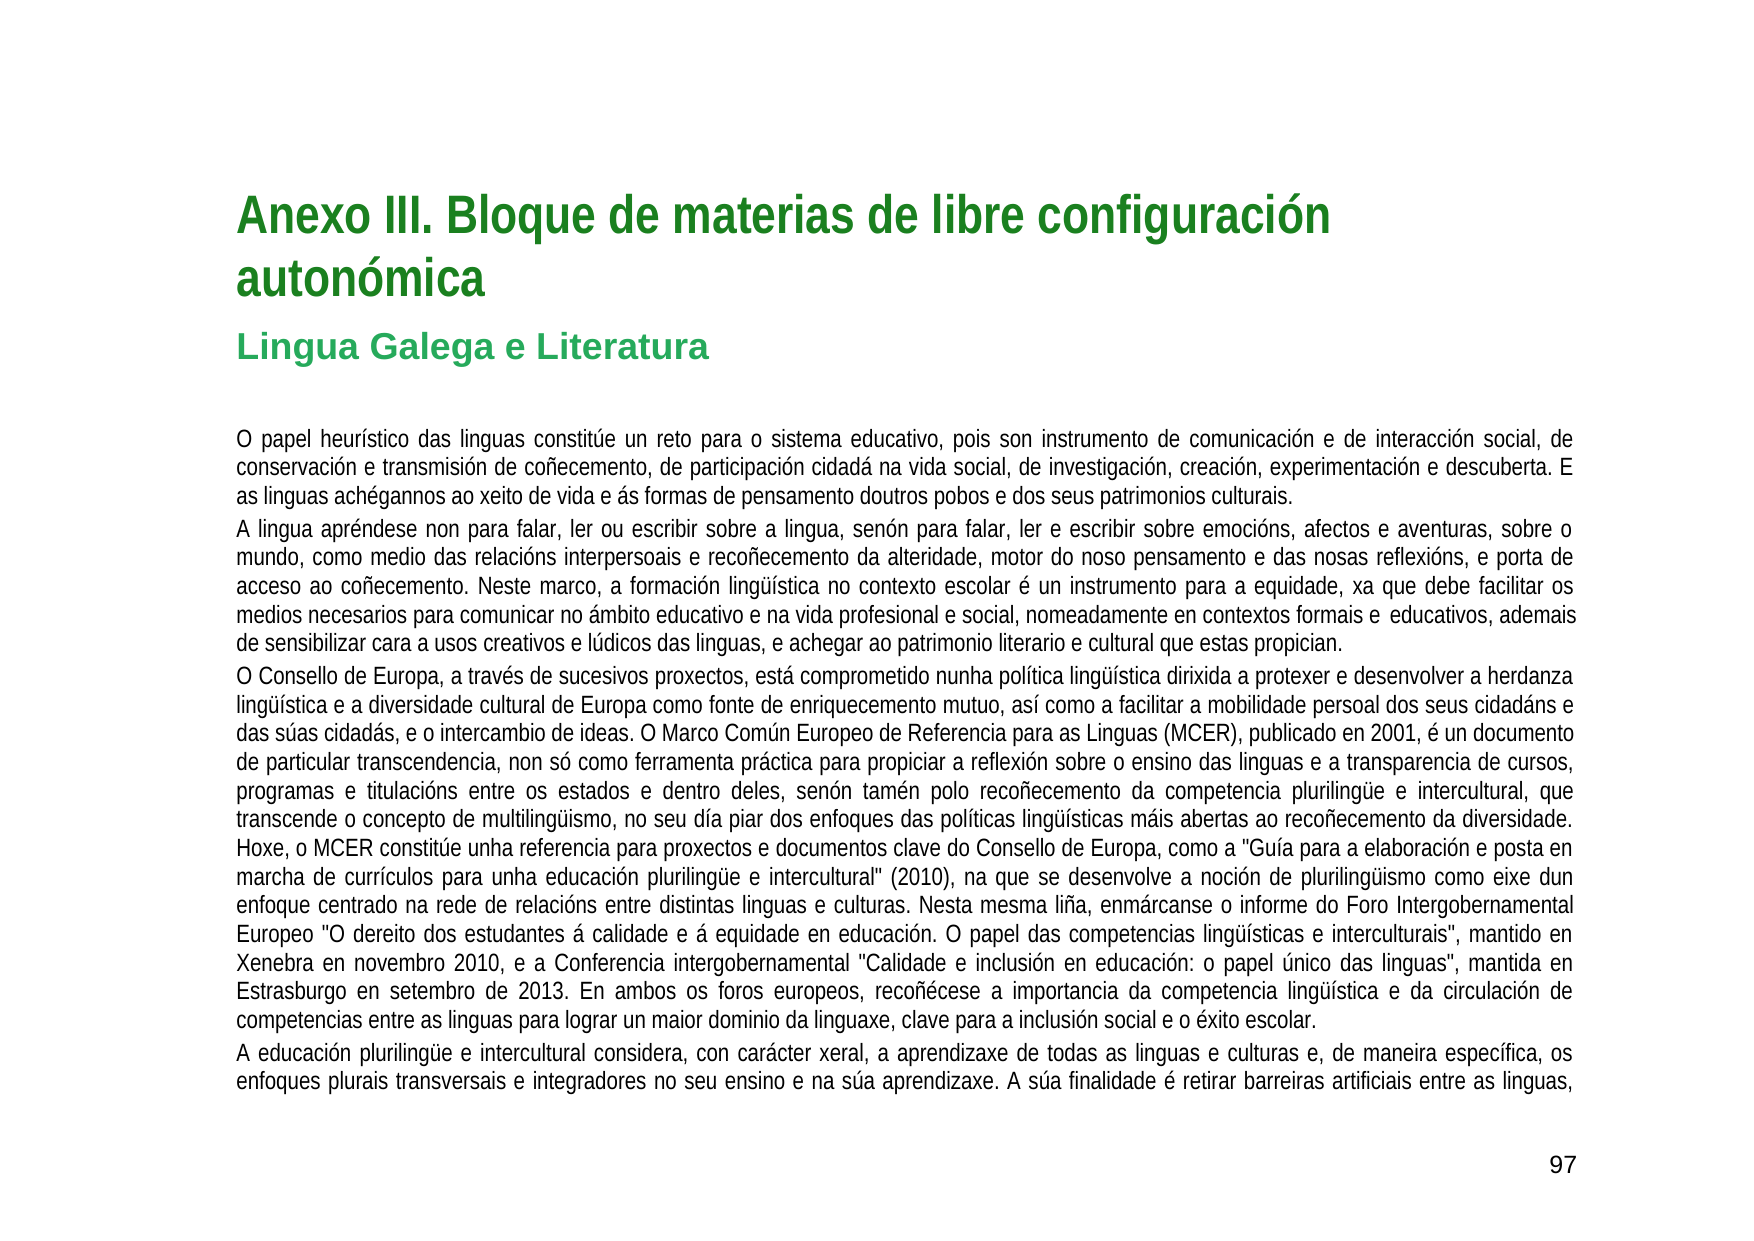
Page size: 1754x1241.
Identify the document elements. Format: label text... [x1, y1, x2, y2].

text Lingua Galega e Literatura [236, 332, 1577, 366]
text Anexo III. Bloque de materias de libre configuración autonómica [236, 183, 1577, 307]
text A educación plurilingüe e intercultural considera, con carácter xeral, a aprendizaxe de todas as linguas e culturas e, de maneira específica, os enfoques plurais transversais e integradores no seu ensino e na súa aprendizaxe. A súa finalidade é retirar barreiras artificiais entre as linguas, [236, 1038, 1577, 1095]
text A lingua apréndese non para falar, ler ou escribir sobre a lingua, senón para falar, ler e escribir sobre emocións, afectos e aventuras, sobre o mundo, como medio das relacións interpersoais e recoñecemento da alteridade, motor do noso pensamento e das nosas reflexións, e porta de acceso ao coñecemento. Neste marco, a formación lingüística no contexto escolar é un instrumento para a equidade, xa que debe facilitar os medios necesarios para comunicar no ámbito educativo e na vida profesional e social, nomeadamente en contextos formais e educativos, ademais de sensibilizar cara a usos creativos e lúdicos das linguas, e achegar ao patrimonio literario e cultural que estas propician. [236, 514, 1577, 657]
text O Consello de Europa, a través de sucesivos proxectos, está comprometido nunha política lingüística dirixida a protexer e desenvolver a herdanza lingüística e a diversidade cultural de Europa como fonte de enriquecemento mutuo, así como a facilitar a mobilidade persoal dos seus cidadáns e das súas cidadás, e o intercambio de ideas. O Marco Común Europeo de Referencia para as Linguas (MCER), publicado en 2001, é un documento de particular transcendencia, non só como ferramenta práctica para propiciar a reflexión sobre o ensino das linguas e a transparencia de cursos, programas e titulacións entre os estados e dentro deles, senón tamén polo recoñecemento da competencia plurilingüe e intercultural, que transcende o concepto de multilingüismo, no seu día piar dos enfoques das políticas lingüísticas máis abertas ao recoñecemento da diversidade. Hoxe, o MCER constitúe unha referencia para proxectos e documentos clave do Consello de Europa, como a "Guía para a elaboración e posta en marcha de currículos para unha educación plurilingüe e intercultural" (2010), na que se desenvolve a noción de plurilingüismo como eixe dun enfoque centrado na rede de relacións entre distintas linguas e culturas. Nesta mesma liña, enmárcanse o informe do Foro Intergobernamental Europeo "O dereito dos estudantes á calidade e á equidade en educación. O papel das competencias lingüísticas e interculturais", mantido en Xenebra en novembro 2010, e a Conferencia intergobernamental "Calidade e inclusión en educación: o papel único das linguas", mantida en Estrasburgo en setembro de 2013. En ambos os foros europeos, recoñécese a importancia da competencia lingüística e da circulación de competencias entre as linguas para lograr un maior dominio da linguaxe, clave para a inclusión social e o éxito escolar. [236, 661, 1577, 1033]
text O papel heurístico das linguas constitúe un reto para o sistema educativo, pois son instrumento de comunicación e de interacción social, de conservación e transmisión de coñecemento, de participación cidadá na vida social, de investigación, creación, experimentación e descuberta. E as linguas achégannos ao xeito de vida e ás formas de pensamento doutros pobos e dos seus patrimonios culturais. [236, 424, 1577, 509]
